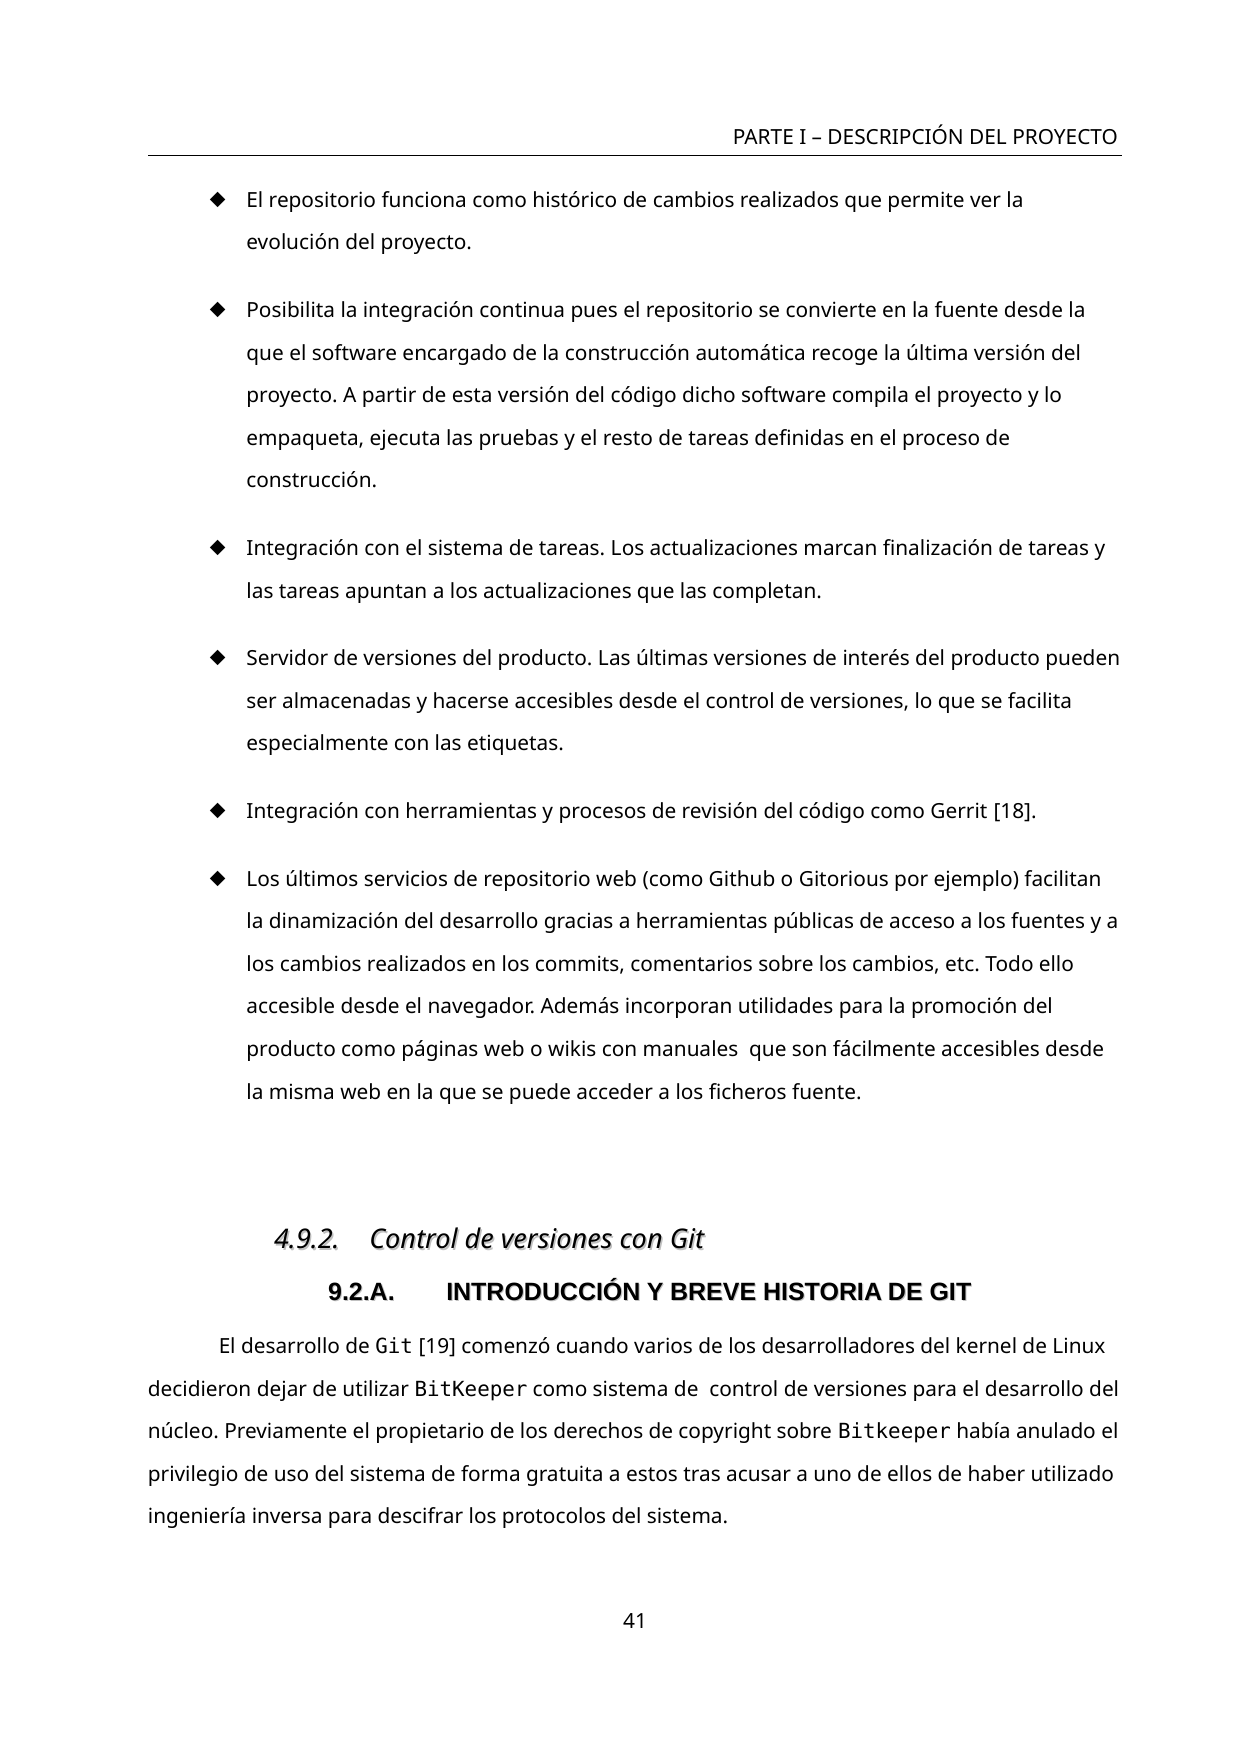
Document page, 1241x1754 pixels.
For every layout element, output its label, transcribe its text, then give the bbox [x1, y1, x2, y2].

list Integración con herramientas y procesos de revisión del código como Gerrit [18]. [209, 796, 1122, 824]
text El desarrollo de Git [19] comenzó cuando varios de los desarrolladores del kernel de Linux decidieron dejar de utilizar BitKeeper como sistema de control de versiones para el desarrollo del núcleo. Previamente el propietario de los derechos de copyright sobre Bitkeeper había anulado el privilegio de uso del sistema de forma gratuita a estos tras acusar a uno de ellos de haber utilizado ingeniería inversa para descifrar los protocolos del sistema. [148, 1331, 1122, 1530]
list Integración con el sistema de tareas. Los actualizaciones marcan finalización de tareas y las tareas apuntan a los actualizaciones que las completan. [209, 533, 1122, 604]
list Los últimos servicios de repositorio web (como Github o Gitorious por ejemplo) facilitan la dinamización del desarrollo gracias a herramientas públicas de acceso a los fuentes y a los cambios realizados en los commits, comentarios sobre los cambios, etc. Todo ello accesible desde el navegador. Además incorporan utilidades para la promoción del producto como páginas web o wikis con manuales que son fácilmente accesibles desde la misma web en la que se puede acceder a los ficheros fuente. [209, 864, 1122, 1105]
subtitle Control de versiones con Git [339, 1220, 1122, 1257]
list Servidor de versiones del producto. Las últimas versiones de interés del producto pueden ser almacenadas y hacerse accesibles desde el control de versiones, lo que se facilita especialmente con las etiquetas. [209, 643, 1122, 757]
list El repositorio funciona como histórico de cambios realizados que permite ver la evolución del proyecto. [209, 185, 1122, 256]
list Posibilita la integración continua pues el repositorio se convierte en la fuente desde la que el software encargado de la construcción automática recoge la última versión del proyecto. A partir de esta versión del código dicho software compila el proyecto y lo empaqueta, ejecuta las pruebas y el resto de tareas definidas en el proceso de construcción. [209, 295, 1122, 494]
subtitle Introducción y breve historia de Git [177, 1277, 1122, 1306]
